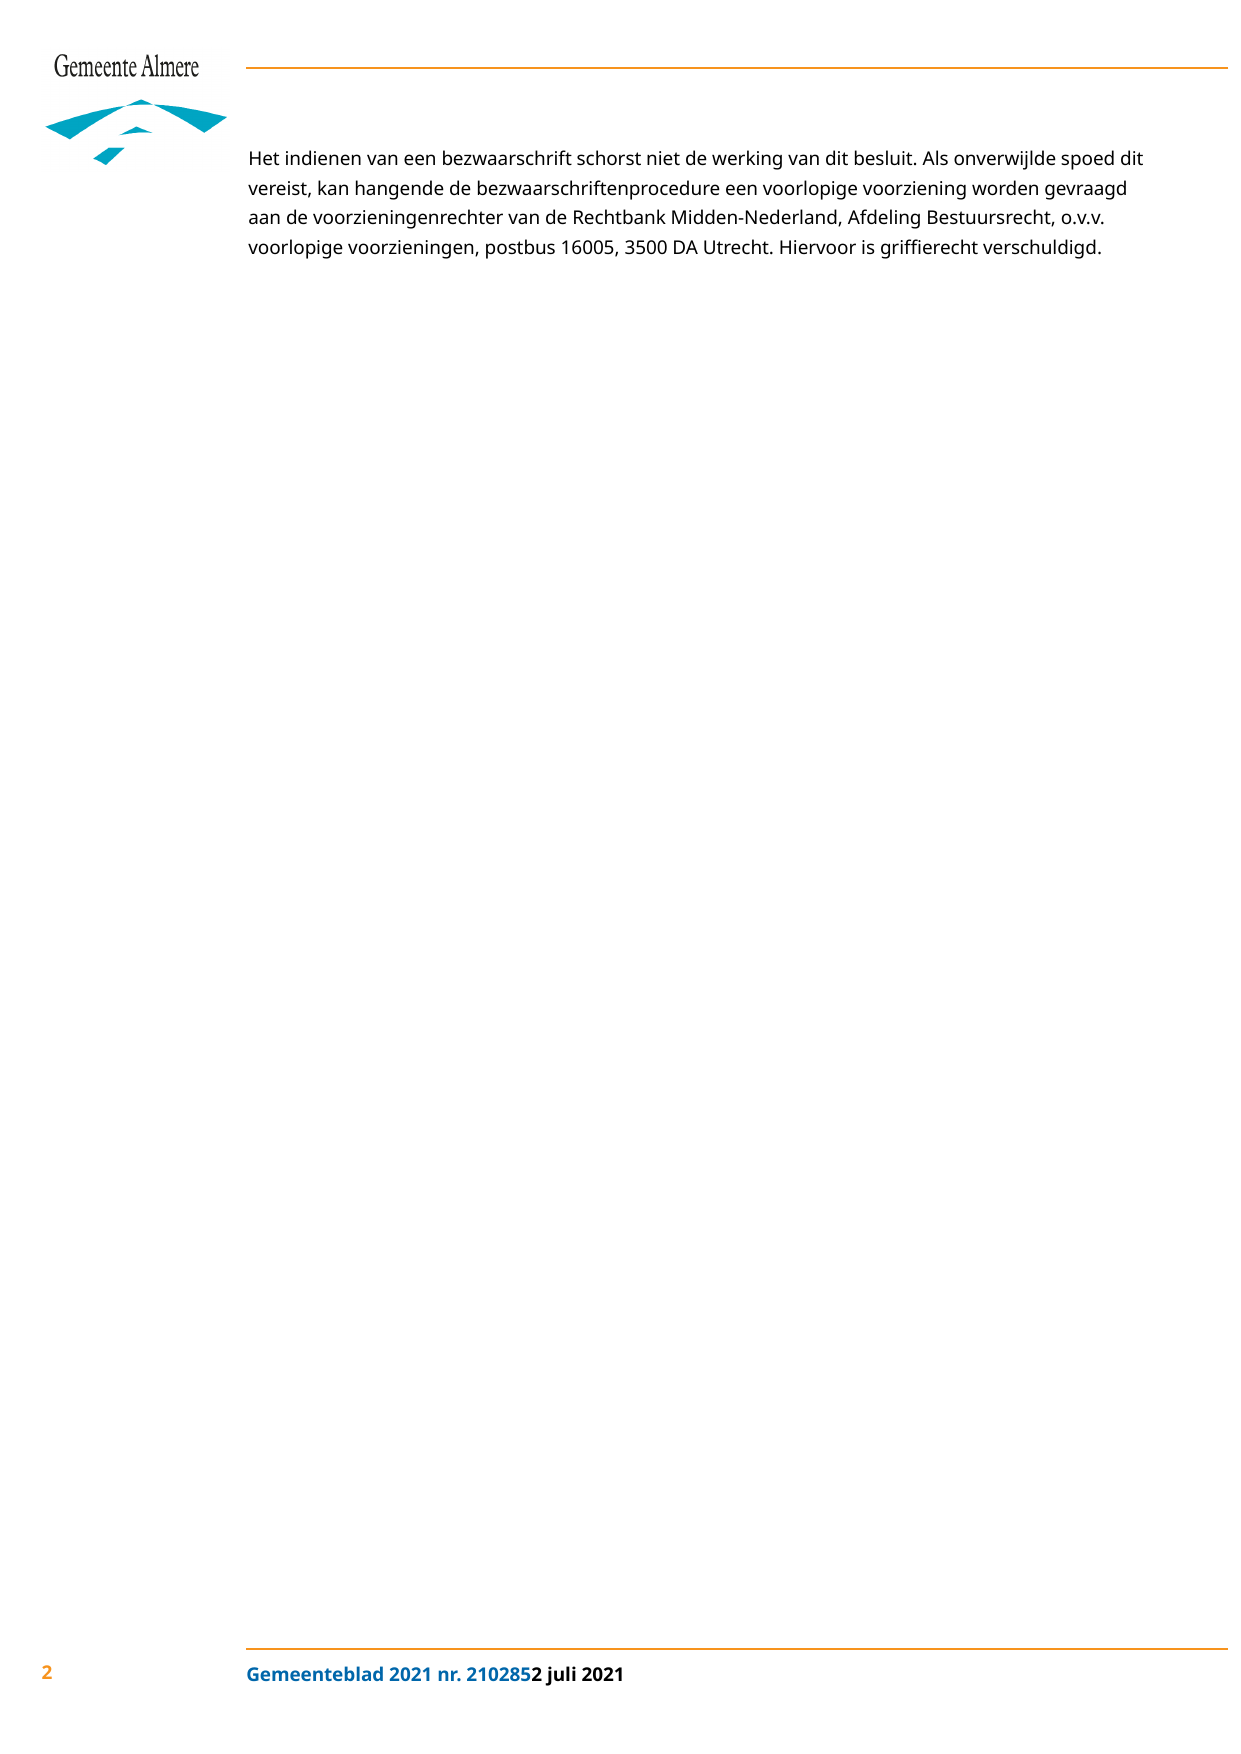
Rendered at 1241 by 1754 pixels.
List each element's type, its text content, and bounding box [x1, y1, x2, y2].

text Het indienen van een bezwaarschrift schorst niet de werking van dit besluit. Als onverwijlde spoed dit vereist, kan hangende de bezwaarschriftenprocedure een voorlopige voorziening worden gevraagd aan de voorzieningenrechter van de Rechtbank Midden-Nederland, Afdeling Bestuursrecht, o.v.v. voorlopige voorzieningen, postbus 16005, 3500 DA Utrecht. Hiervoor is griffierecht verschuldigd. [248, 145, 1152, 260]
picture [41, 47, 231, 172]
